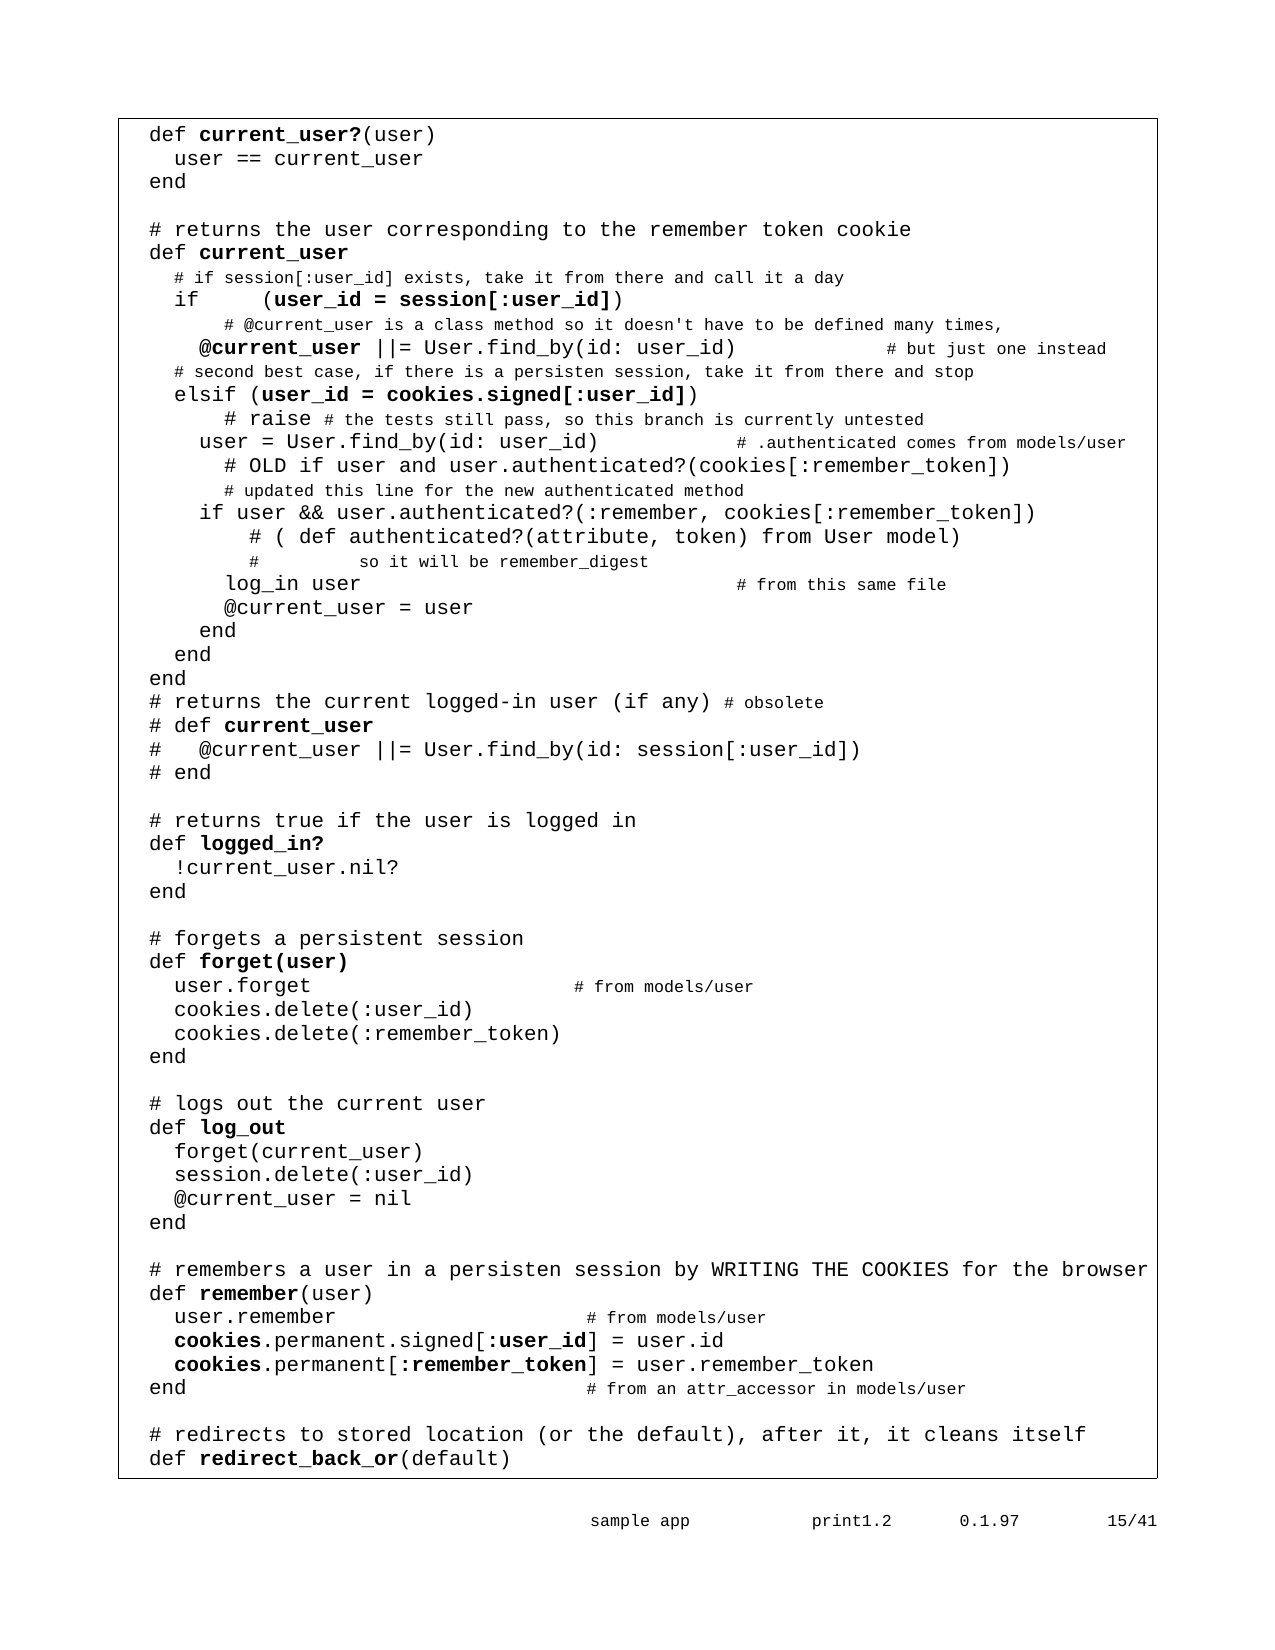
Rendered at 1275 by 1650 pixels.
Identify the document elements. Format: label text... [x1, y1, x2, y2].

table_header def current_user?(user) user == current_user end # returns the user corresponding to the remember token cookie def current_user # if session[:user_id] exists, take it from there and call it a day if (user_id = session[:user_id]) # @current_user is a class method so it doesn't have to be defined many times, @current_user ||= User.find_by(id: user_id) # but just one instead # second best case, if there is a persisten session, take it from there and stop elsif (user_id = cookies.signed[:user_id]) # raise # the tests still pass, so this branch is currently untested user = User.find_by(id: user_id) # .authenticated comes from models/user # OLD if user and user.authenticated?(cookies[:remember_token]) # updated this line for the new authenticated method if user && user.authenticated?(:remember, cookies[:remember_token]) # ( def authenticated?(attribute, token) from User model) # so it will be remember_digest log_in user # from this same file @current_user = user end end end # returns the current logged-in user (if any) # obsolete # def current_user # @current_user ||= User.find_by(id: session[:user_id]) # end # returns true if the user is logged in def logged_in? !current_user.nil? end # forgets a persistent session def forget(user) user.forget # from models/user cookies.delete(:user_id) cookies.delete(:remember_token) end # logs out the current user def log_out forget(current_user) session.delete(:user_id) @current_user = nil end # remembers a user in a persisten session by WRITING THE COOKIES for the browser def remember(user) user.remember # from models/user cookies.permanent.signed[:user_id] = user.id cookies.permanent[:remember_token] = user.remember_token end # from an attr_accessor in models/user # redirects to stored location (or the default), after it, it cleans itself def redirect_back_or(default) [119, 119, 1157, 1477]
